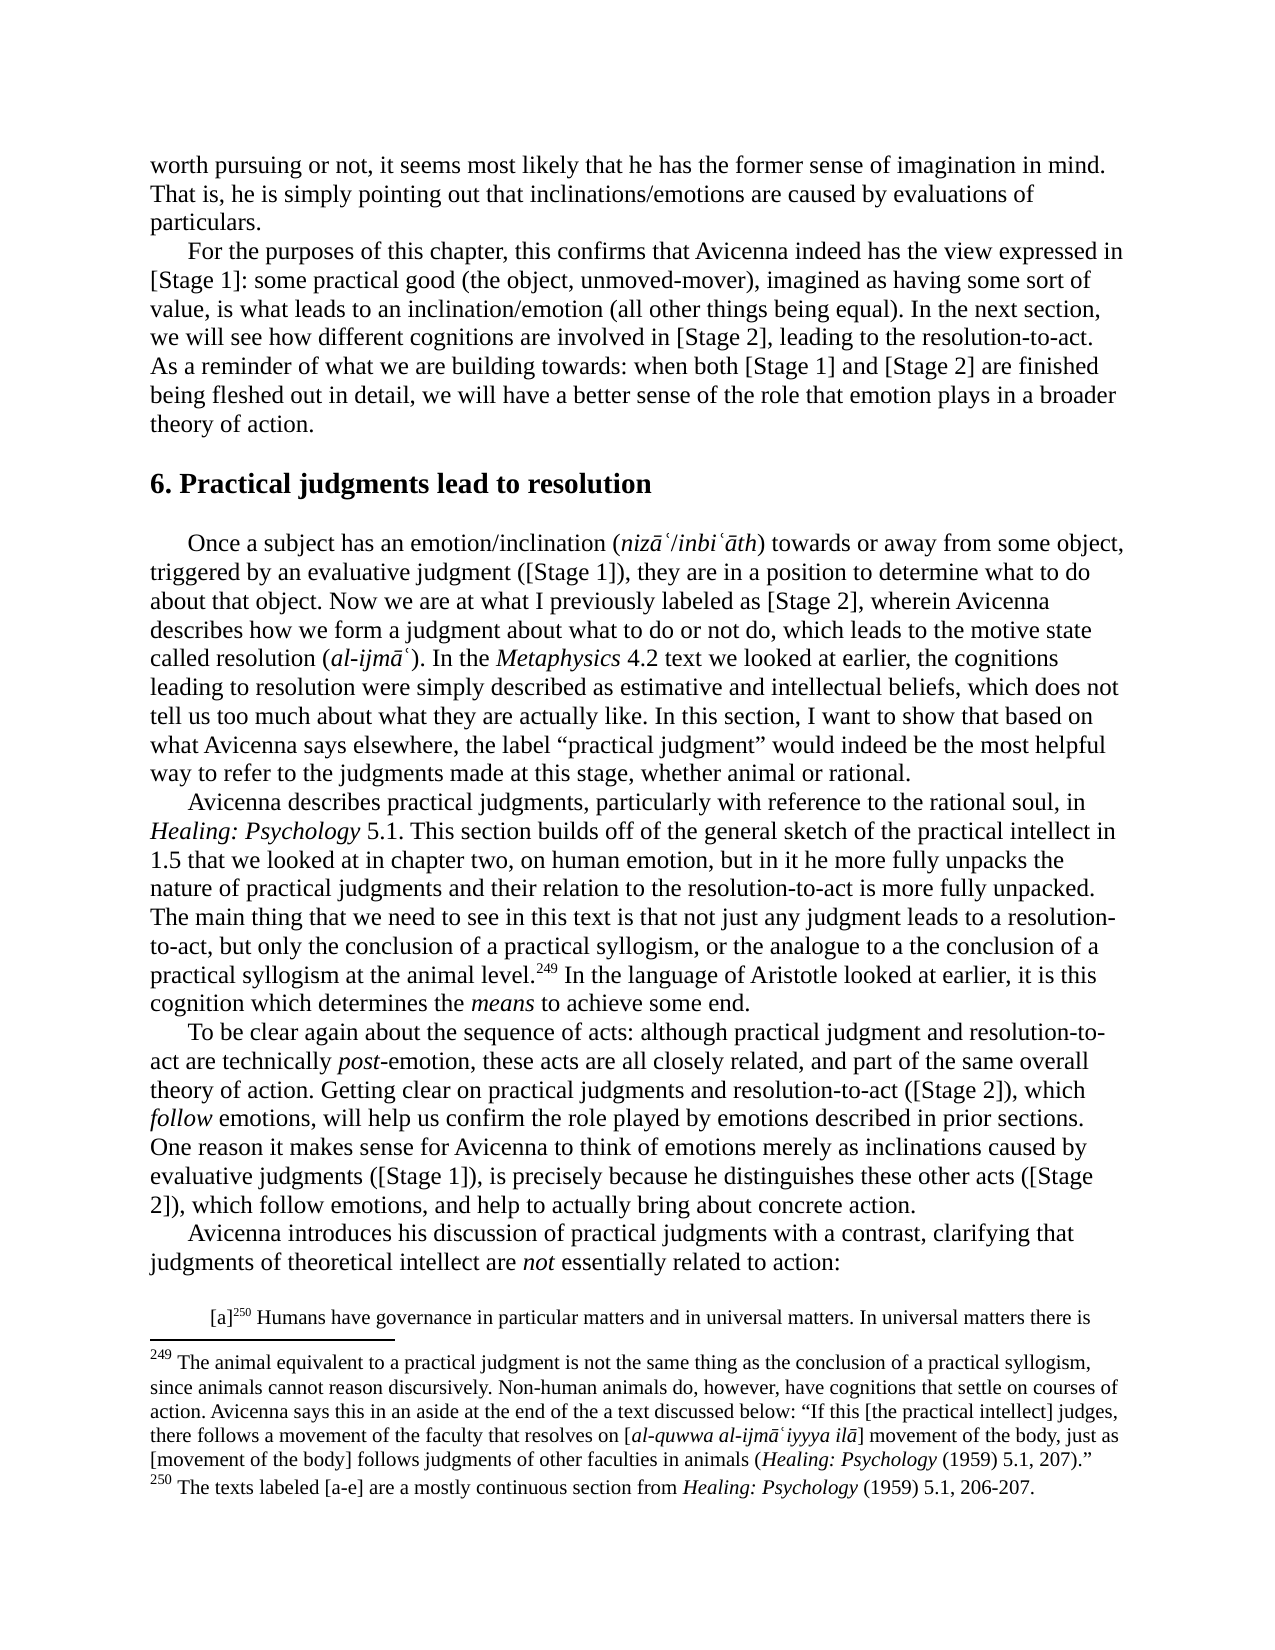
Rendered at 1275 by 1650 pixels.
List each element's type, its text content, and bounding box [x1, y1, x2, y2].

text Once a subject has an emotion/inclination (nizāʿ/inbiʿāth) towards or away from some object, triggered by an evaluative judgment ([Stage 1]), they are in a position to determine what to do about that object. Now we are at what I previously labeled as [Stage 2], wherein Avicenna describes how we form a judgment about what to do or not do, which leads to the motive state called resolution (al-ijmāʿ). In the Metaphysics 4.2 text we looked at earlier, the cognitions leading to resolution were simply described as estimative and intellectual beliefs, which does not tell us too much about what they are actually like. In this section, I want to show that based on what Avicenna says elsewhere, the label “practical judgment” would indeed be the most helpful way to refer to the judgments made at this stage, whether animal or rational. [150, 528, 1125, 787]
text worth pursuing or not, it seems most likely that he has the former sense of imagination in mind. That is, he is simply pointing out that inclinations/emotions are caused by evaluations of particulars. [150, 150, 1125, 236]
text The texts labeled [a-e] are a mostly continuous section from Healing: Psychology (1959) 5.1, 206-207. [150, 1471, 1125, 1500]
text Avicenna describes practical judgments, particularly with reference to the rational soul, in Healing: Psychology 5.1. This section builds off of the general sketch of the practical intellect in 1.5 that we looked at in chapter two, on human emotion, but in it he more fully unpacks the nature of practical judgments and their relation to the resolution-to-act is more fully unpacked. The main thing that we need to see in this text is that not just any judgment leads to a resolution-to-act, but only the conclusion of a practical syllogism, or the analogue to a the conclusion of a practical syllogism at the animal level. In the language of Aristotle looked at earlier, it is this cognition which determines the means to achieve some end. [150, 787, 1125, 1017]
text [a] Humans have governance in particular matters and in universal matters. In universal matters there is [210, 1305, 1125, 1329]
text To be clear again about the sequence of acts: although practical judgment and resolution-to-act are technically post-emotion, these acts are all closely related, and part of the same overall theory of action. Getting clear on practical judgments and resolution-to-act ([Stage 2]), which follow emotions, will help us confirm the role played by emotions described in prior sections. One reason it makes sense for Avicenna to think of emotions merely as inclinations caused by evaluative judgments ([Stage 1]), is precisely because he distinguishes these other acts ([Stage 2]), which follow emotions, and help to actually bring about concrete action. [150, 1017, 1125, 1218]
text Avicenna introduces his discussion of practical judgments with a contrast, clarifying that judgments of theoretical intellect are not essentially related to action: [150, 1218, 1125, 1276]
text The animal equivalent to a practical judgment is not the same thing as the conclusion of a practical syllogism, since animals cannot reason discursively. Non-human animals do, however, have cognitions that settle on courses of action. Avicenna says this in an aside at the end of the a text discussed below: “If this [the practical intellect] judges, there follows a movement of the faculty that resolves on [al-quwwa al-ijmāʿiyyya ilā] movement of the body, just as [movement of the body] follows judgments of other faculties in animals (Healing: Psychology (1959) 5.1, 207).” [150, 1346, 1125, 1471]
subtitle 6. Practical judgments lead to resolution [150, 466, 1125, 500]
text For the purposes of this chapter, this confirms that Avicenna indeed has the view expressed in [Stage 1]: some practical good (the object, unmoved-mover), imagined as having some sort of value, is what leads to an inclination/emotion (all other things being equal). In the next section, we will see how different cognitions are involved in [Stage 2], leading to the resolution-to-act. As a reminder of what we are building towards: when both [Stage 1] and [Stage 2] are finished being fleshed out in detail, we will have a better sense of the role that emotion plays in a broader theory of action. [150, 236, 1125, 437]
